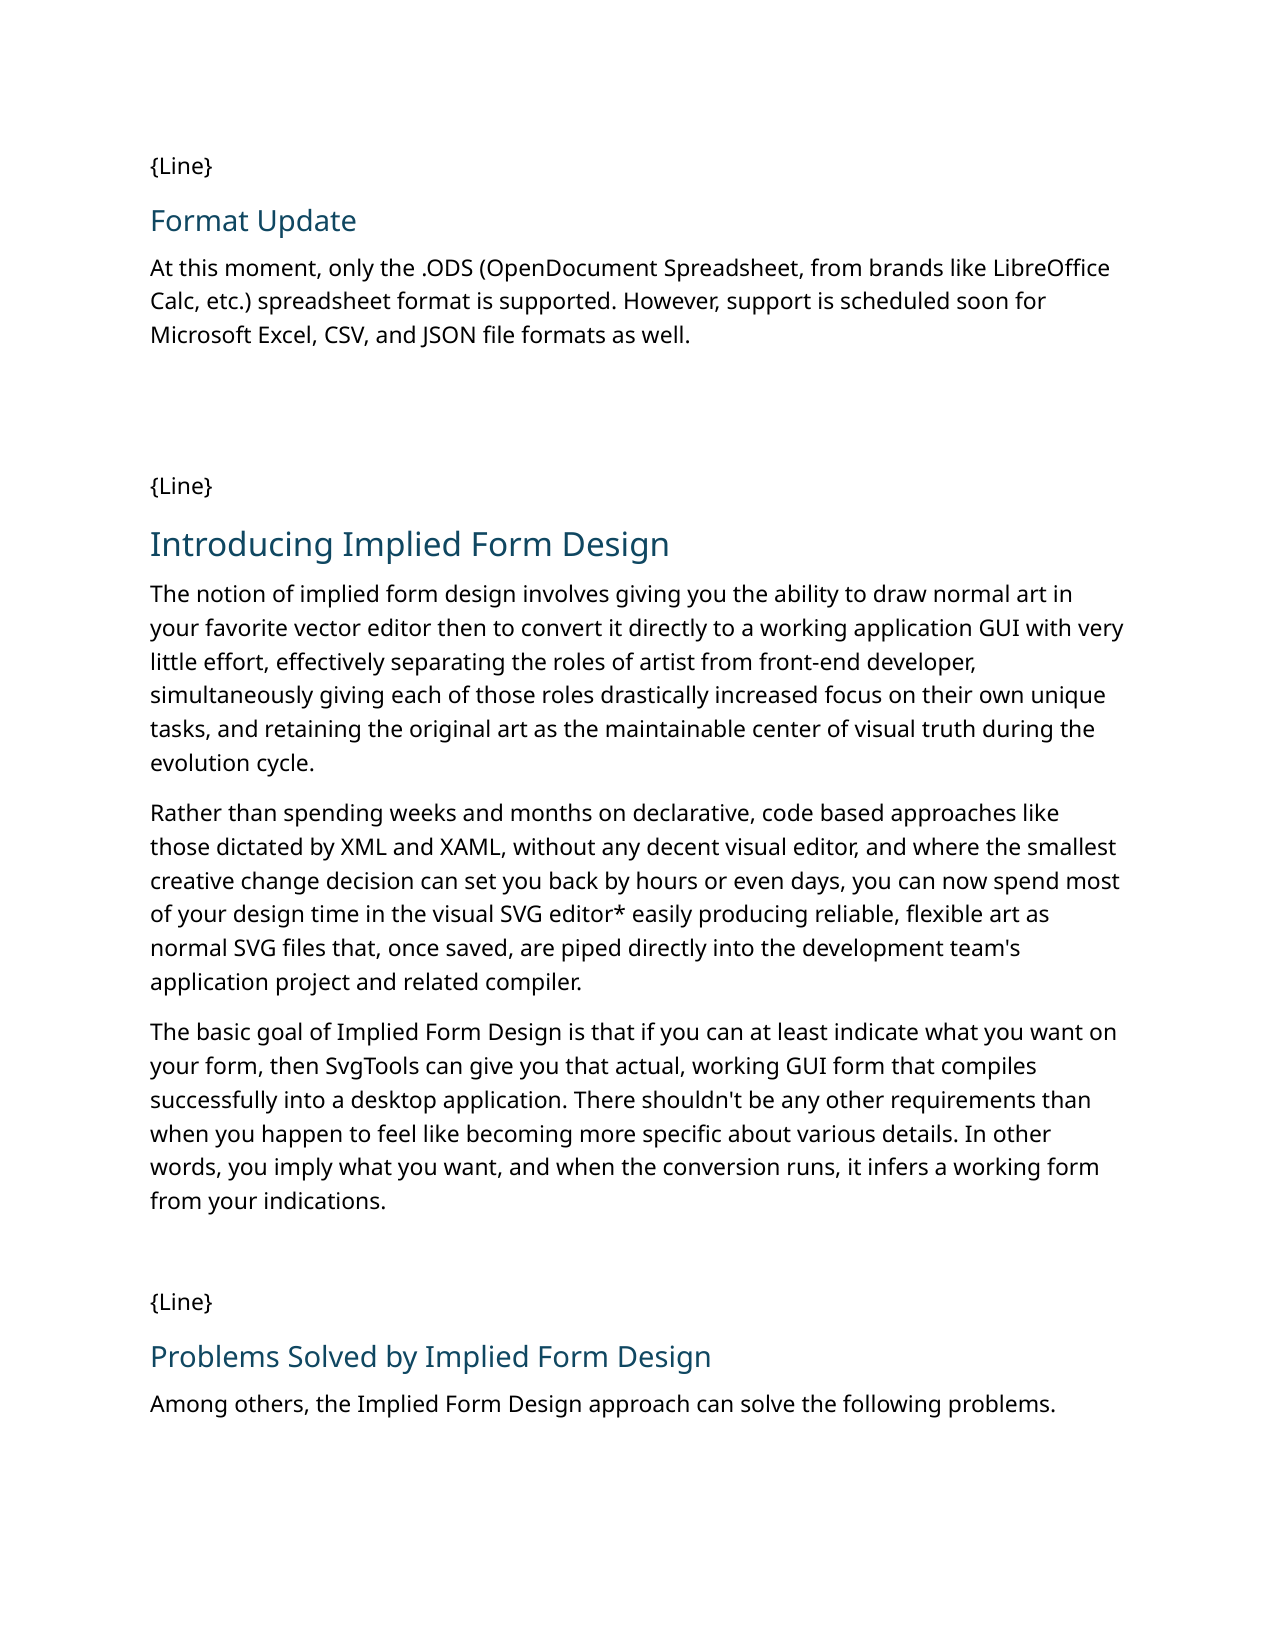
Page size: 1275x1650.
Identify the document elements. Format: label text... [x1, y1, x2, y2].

text The notion of implied form design involves giving you the ability to draw normal art in your favorite vector editor then to convert it directly to a working application GUI with very little effort, effectively separating the roles of artist from front-end developer, simultaneously giving each of those roles drastically increased focus on their own unique tasks, and retaining the original art as the maintainable center of visual truth during the evolution cycle. [150, 578, 1125, 778]
subtitle Problems Solved by Implied Form Design [150, 1336, 1125, 1376]
text Among others, the Implied Form Design approach can solve the following problems. [150, 1387, 1125, 1419]
subtitle Format Update [150, 200, 1125, 240]
text Rather than spending weeks and months on declarative, code based approaches like those dictated by XML and XAML, without any decent visual editor, and where the smallest creative change decision can set you back by hours or even days, you can now spend most of your design time in the visual SVG editor* easily producing reliable, flexible art as normal SVG files that, once saved, are piped directly into the development team's application project and related compiler. [150, 797, 1125, 997]
subtitle Introducing Implied Form Design [150, 521, 1125, 566]
text {Line} [150, 1286, 1125, 1317]
text At this moment, only the .ODS (OpenDocument Spreadsheet, from brands like LibreOffice Calc, etc.) spreadsheet format is supported. However, support is scheduled soon for Microsoft Excel, CSV, and JSON file formats as well. [150, 252, 1125, 350]
text {Line} [150, 470, 1125, 502]
text {Line} [150, 150, 1125, 181]
text The basic goal of Implied Form Design is that if you can at least indicate what you want on your form, then SvgTools can give you that actual, working GUI form that compiles successfully into a desktop application. There shouldn't be any other requirements than when you happen to feel like becoming more specific about various details. In other words, you imply what you want, and when the conversion runs, it infers a working form from your indications. [150, 1016, 1125, 1216]
